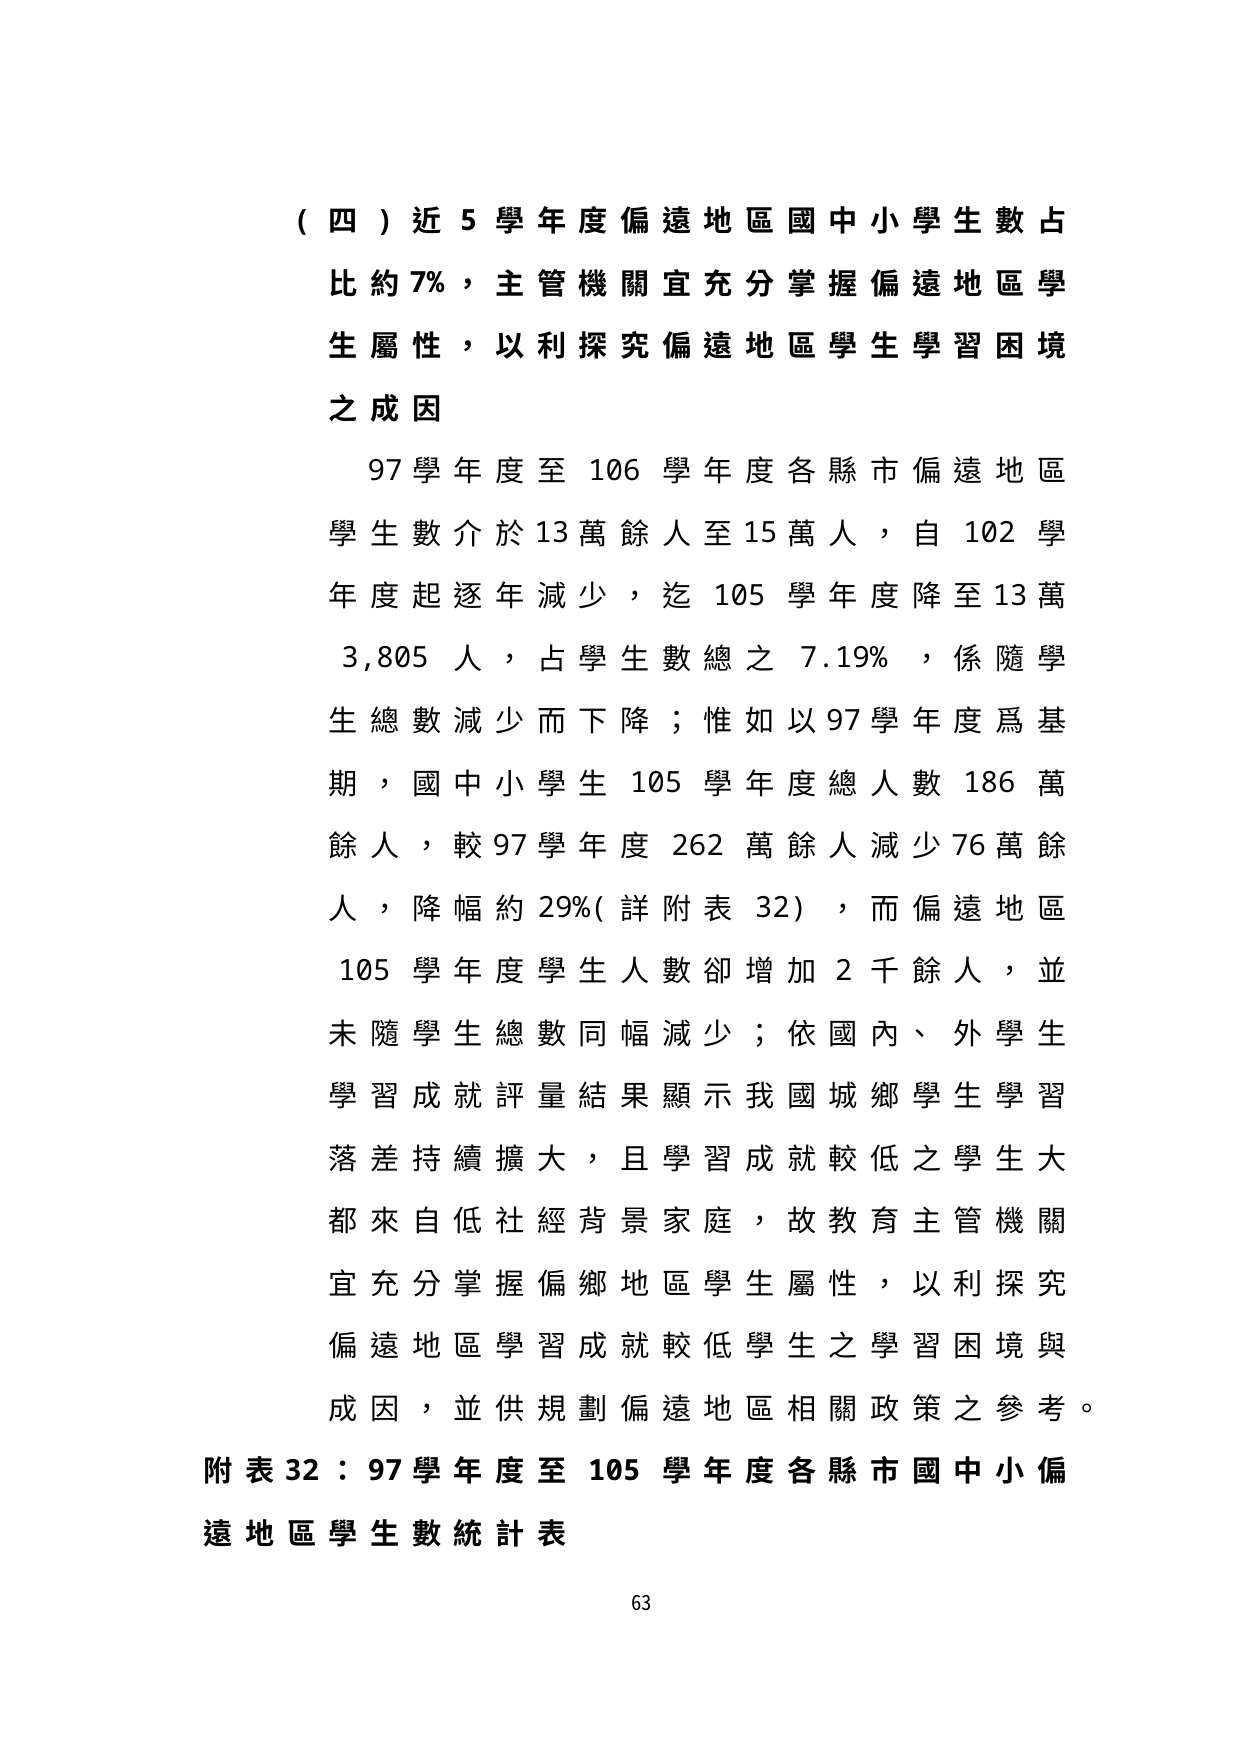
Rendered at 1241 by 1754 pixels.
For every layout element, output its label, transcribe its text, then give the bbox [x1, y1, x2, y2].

text (四)近5學年度偏遠地區國中小學生數占比約7%，主管機關宜充分掌握偏遠地區學生屬性，以利探究偏遠地區學生學習困境之成因 [256, 177, 1072, 427]
text 97學年度至106學年度各縣市偏遠地區學生數介於13萬餘人至15萬人，自102學年度起逐年減少，迄105學年度降至13萬3,805人，占學生數總之7.19%，係隨學生總數減少而下降；惟如以97學年度爲基期，國中小學生105學年度總人數186萬餘人，較97學年度262萬餘人減少76萬餘人，降幅約29%(詳附表32)，而偏遠地區105學年度學生人數卻增加2千餘人，並未隨學生總數同幅減少；依國內、外學生學習成就評量結果顯示我國城鄉學生學習落差持續擴大，且學習成就較低之學生大都來自低社經背景家庭，故教育主管機關宜充分掌握偏鄉地區學生屬性，以利探究偏遠地區學習成就較低學生之學習困境與成因，並供規劃偏遠地區相關政策之參考。 [286, 427, 1072, 1427]
text 附表32：97學年度至105學年度各縣市國中小偏遠地區學生數統計表 [197, 1427, 1072, 1552]
